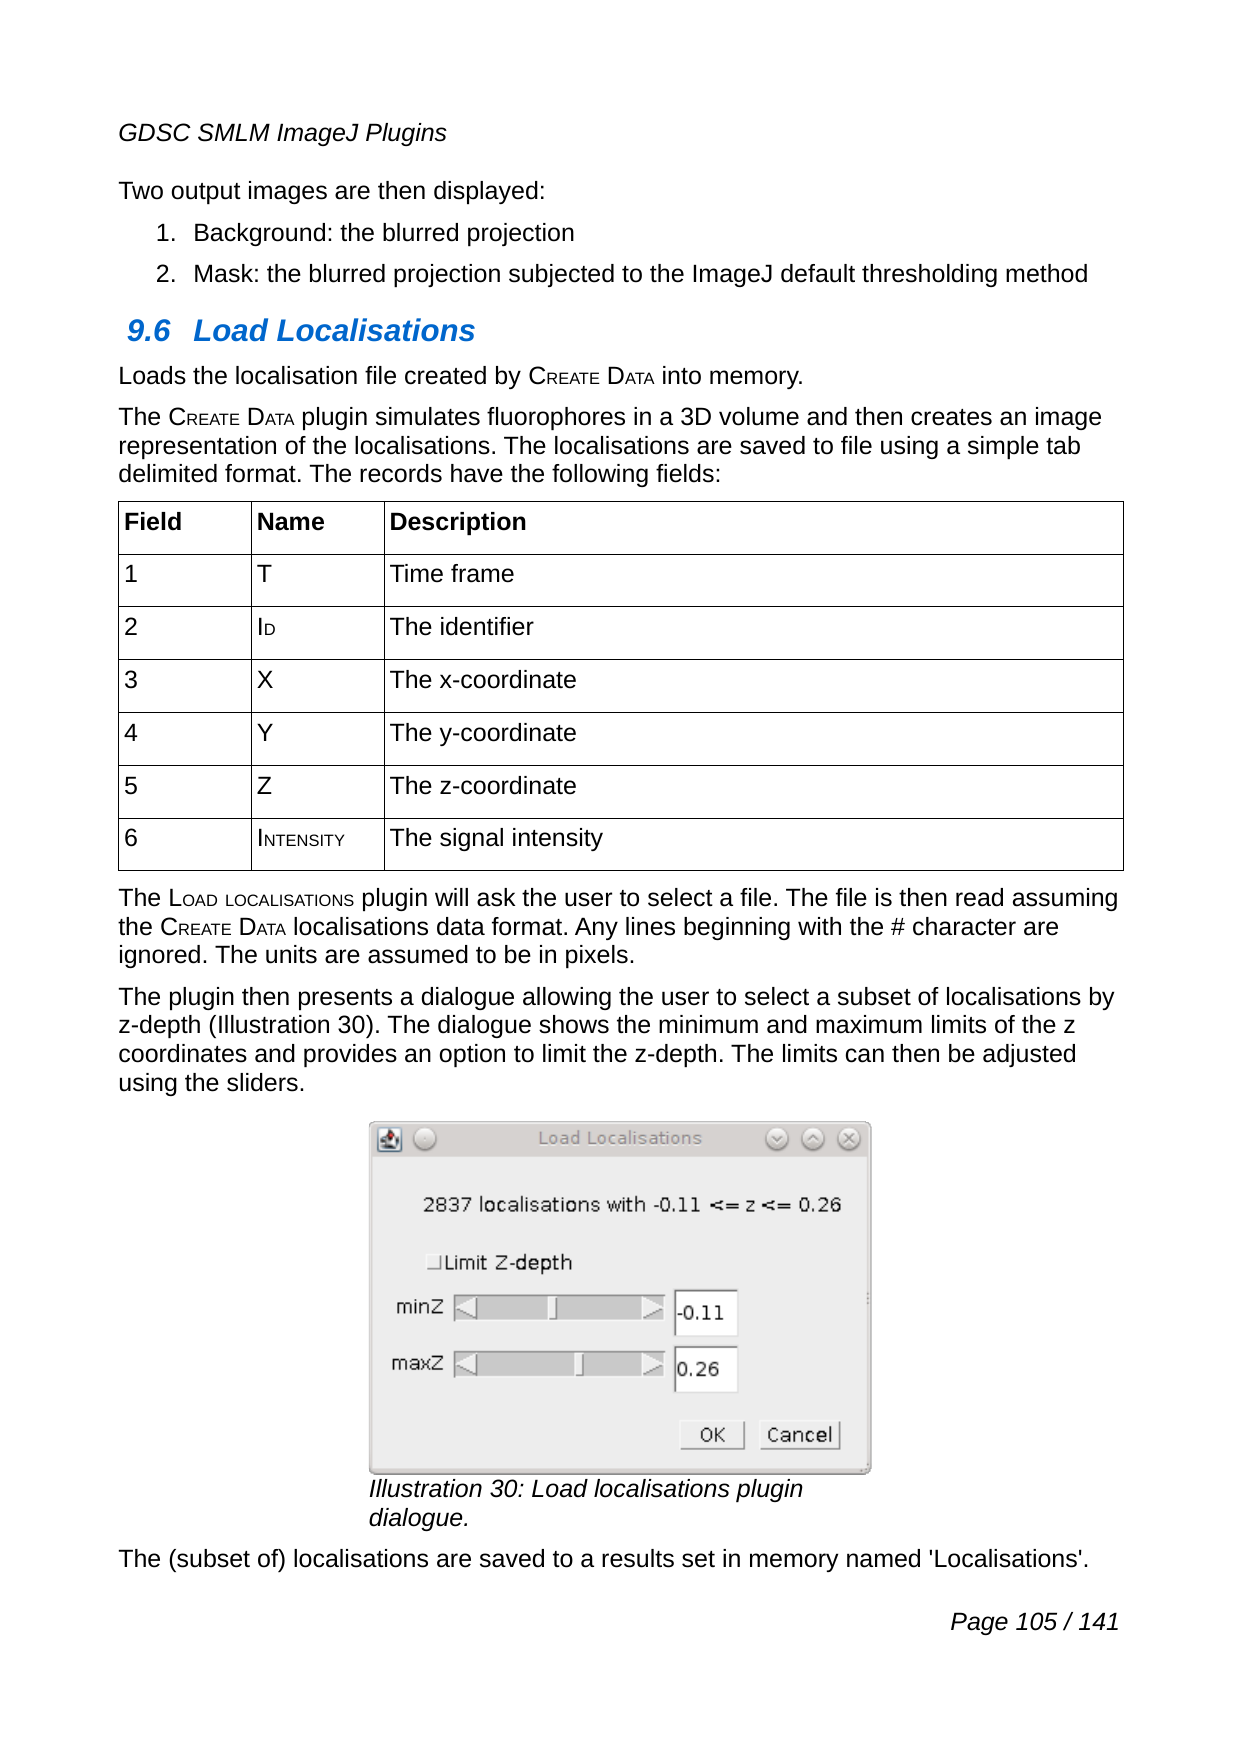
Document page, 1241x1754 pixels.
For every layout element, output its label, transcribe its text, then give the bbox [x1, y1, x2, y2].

picture [368, 1121, 872, 1475]
table_cell The identifier [385, 607, 1123, 659]
table_cell X [252, 660, 384, 712]
text The (subset of) localisations are saved to a results set in memory named 'Localisations'. [118, 1544, 1122, 1573]
text Loads the localisation file created by Create Data into memory. [118, 361, 1122, 389]
table_header Description [385, 502, 1123, 553]
table_cell Y [252, 713, 384, 765]
table_cell 6 [119, 819, 251, 870]
table_cell The signal intensity [385, 819, 1123, 870]
table_header Field [119, 502, 251, 553]
table_cell Time frame [385, 555, 1123, 606]
text Two output images are then displayed: [118, 176, 1122, 205]
table_cell 5 [119, 766, 251, 818]
list Background: the blurred projection [156, 218, 1122, 246]
table_cell Z [252, 766, 384, 818]
table_cell 4 [119, 713, 251, 765]
text The Load localisations plugin will ask the user to select a file. The file is then read assuming the Create Data localisations data format. Any lines beginning with the # character are ignored. The units are assumed to be in pixels. [118, 883, 1122, 969]
text The plugin then presents a dialogue allowing the user to select a subset of localisations by z-depth (Illustration 30). The dialogue shows the minimum and maximum limits of the z coordinates and provides an option to limit the z-depth. The limits can then be adjusted using the sliders. [118, 982, 1122, 1097]
table_cell The x-coordinate [385, 660, 1123, 712]
table_header Name [252, 502, 384, 553]
text The Create Data plugin simulates fluorophores in a 3D volume and then creates an image representation of the localisations. The localisations are saved to file using a simple tab delimited format. The records have the following fields: [118, 402, 1122, 488]
table_cell 1 [119, 555, 251, 606]
table_cell T [252, 555, 384, 606]
table_cell 3 [119, 660, 251, 712]
table_cell The z-coordinate [385, 766, 1123, 818]
list Mask: the blurred projection subjected to the ImageJ default thresholding method [156, 259, 1122, 288]
table_cell Intensity [252, 819, 384, 870]
table_cell Id [252, 607, 384, 659]
table_cell The y-coordinate [385, 713, 1123, 765]
subtitle Load Localisations [118, 312, 1122, 348]
table_cell 2 [119, 607, 251, 659]
text Illustration 30: Load localisations plugin dialogue. [369, 1475, 872, 1532]
